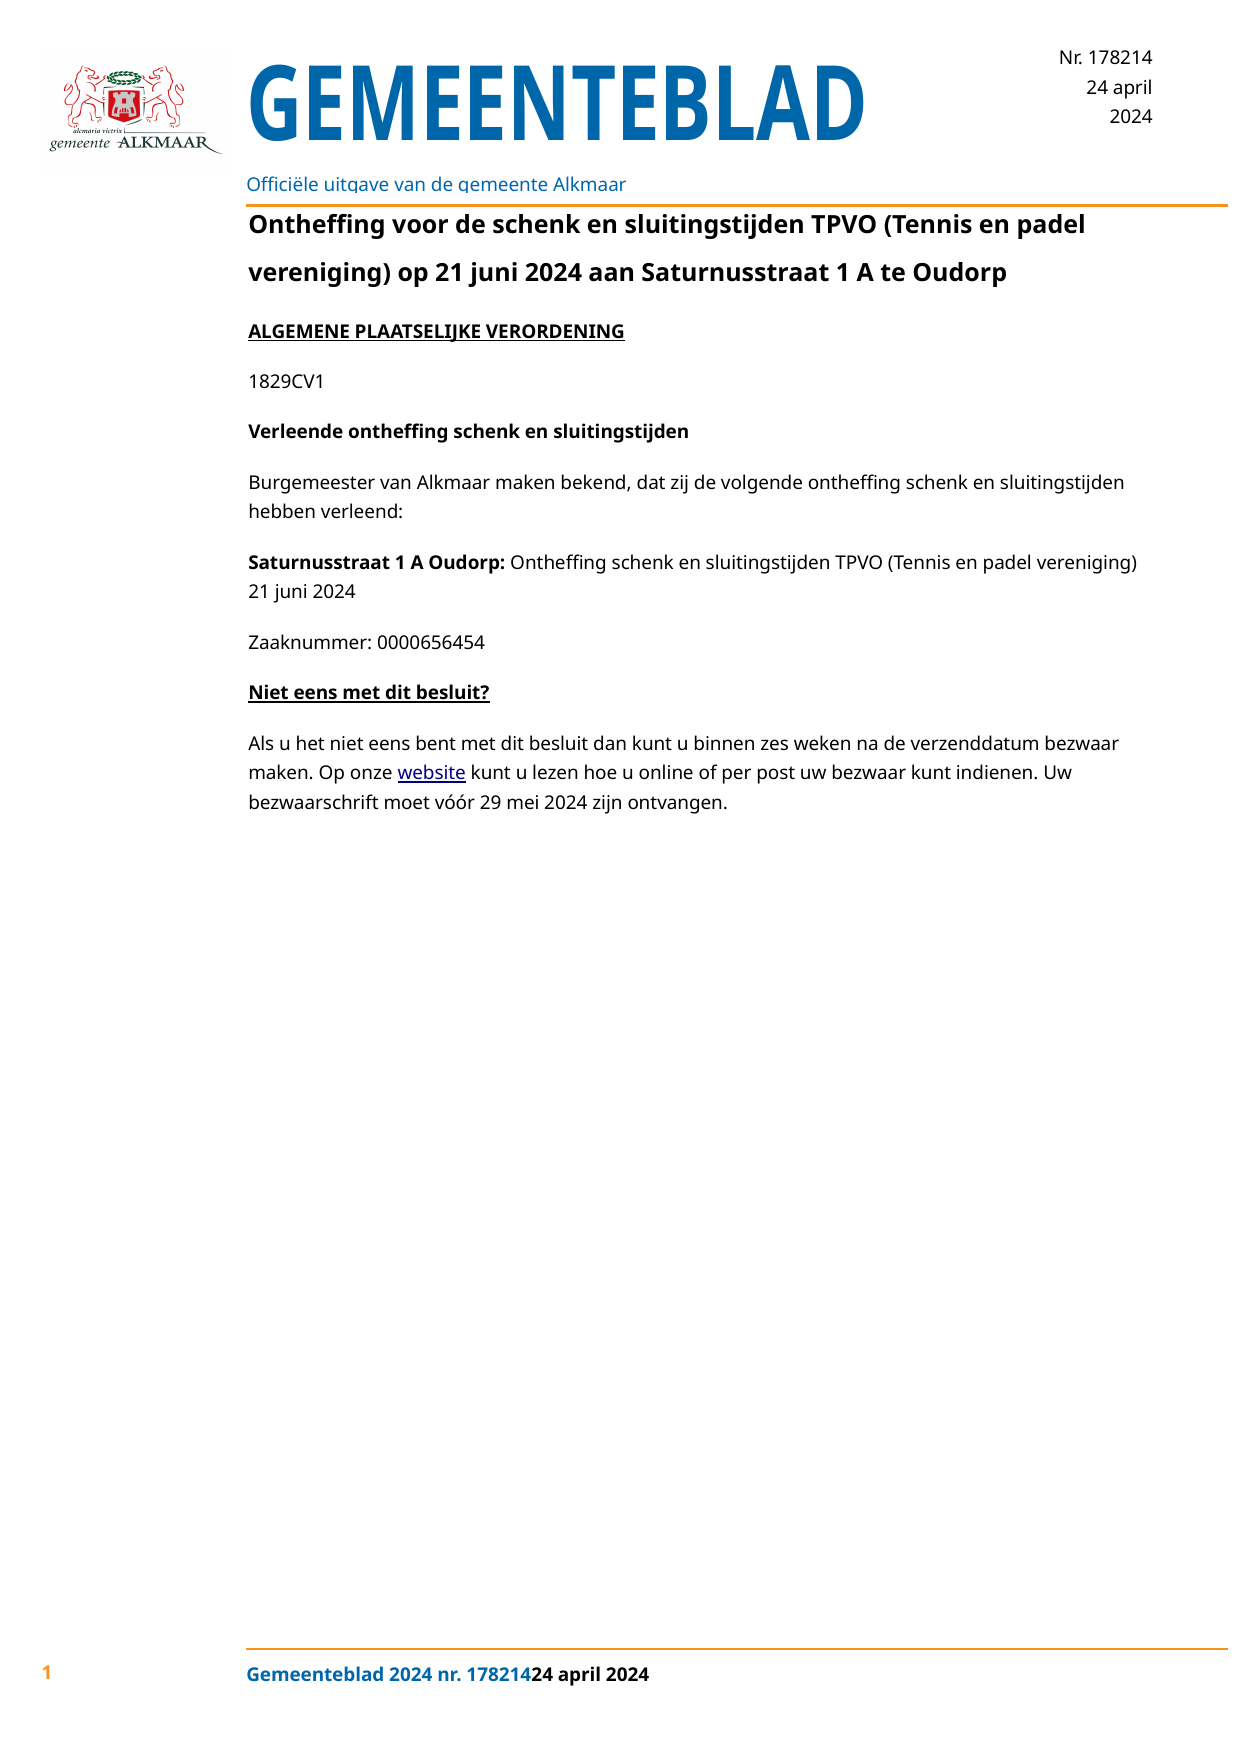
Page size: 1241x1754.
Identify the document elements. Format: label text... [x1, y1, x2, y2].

text Ontheffing voor de schenk en sluitingstijden TPVO (Tennis en padel vereniging) op 21 juni 2024 aan Saturnusstraat 1 A te Oudorp [248, 207, 1152, 288]
text Verleende ontheffing schenk en sluitingstijden [248, 419, 1152, 444]
text Zaaknummer: 0000656454 [248, 629, 1152, 655]
text Als u het niet eens bent met dit besluit dan kunt u binnen zes weken na de verzenddatum bezwaar maken. Op onze website kunt u lezen hoe u online of per post uw bezwaar kunt indienen. Uw bezwaarschrift moet vóór 29 mei 2024 zijn ontvangen. [248, 730, 1152, 815]
text 1829CV1 [248, 368, 1152, 394]
text Saturnusstraat 1 A Oudorp: Ontheffing schenk en sluitingstijden TPVO (Tennis en padel vereniging) 21 juni 2024 [248, 549, 1152, 604]
text ALGEMENE PLAATSELIJKE VERORDENING [248, 318, 1152, 344]
text Niet eens met dit besluit? [248, 679, 1152, 705]
text Burgemeester van Alkmaar maken bekend, dat zij de volgende ontheffing schenk en sluitingstijden hebben verleend: [248, 469, 1152, 524]
picture [41, 47, 231, 172]
